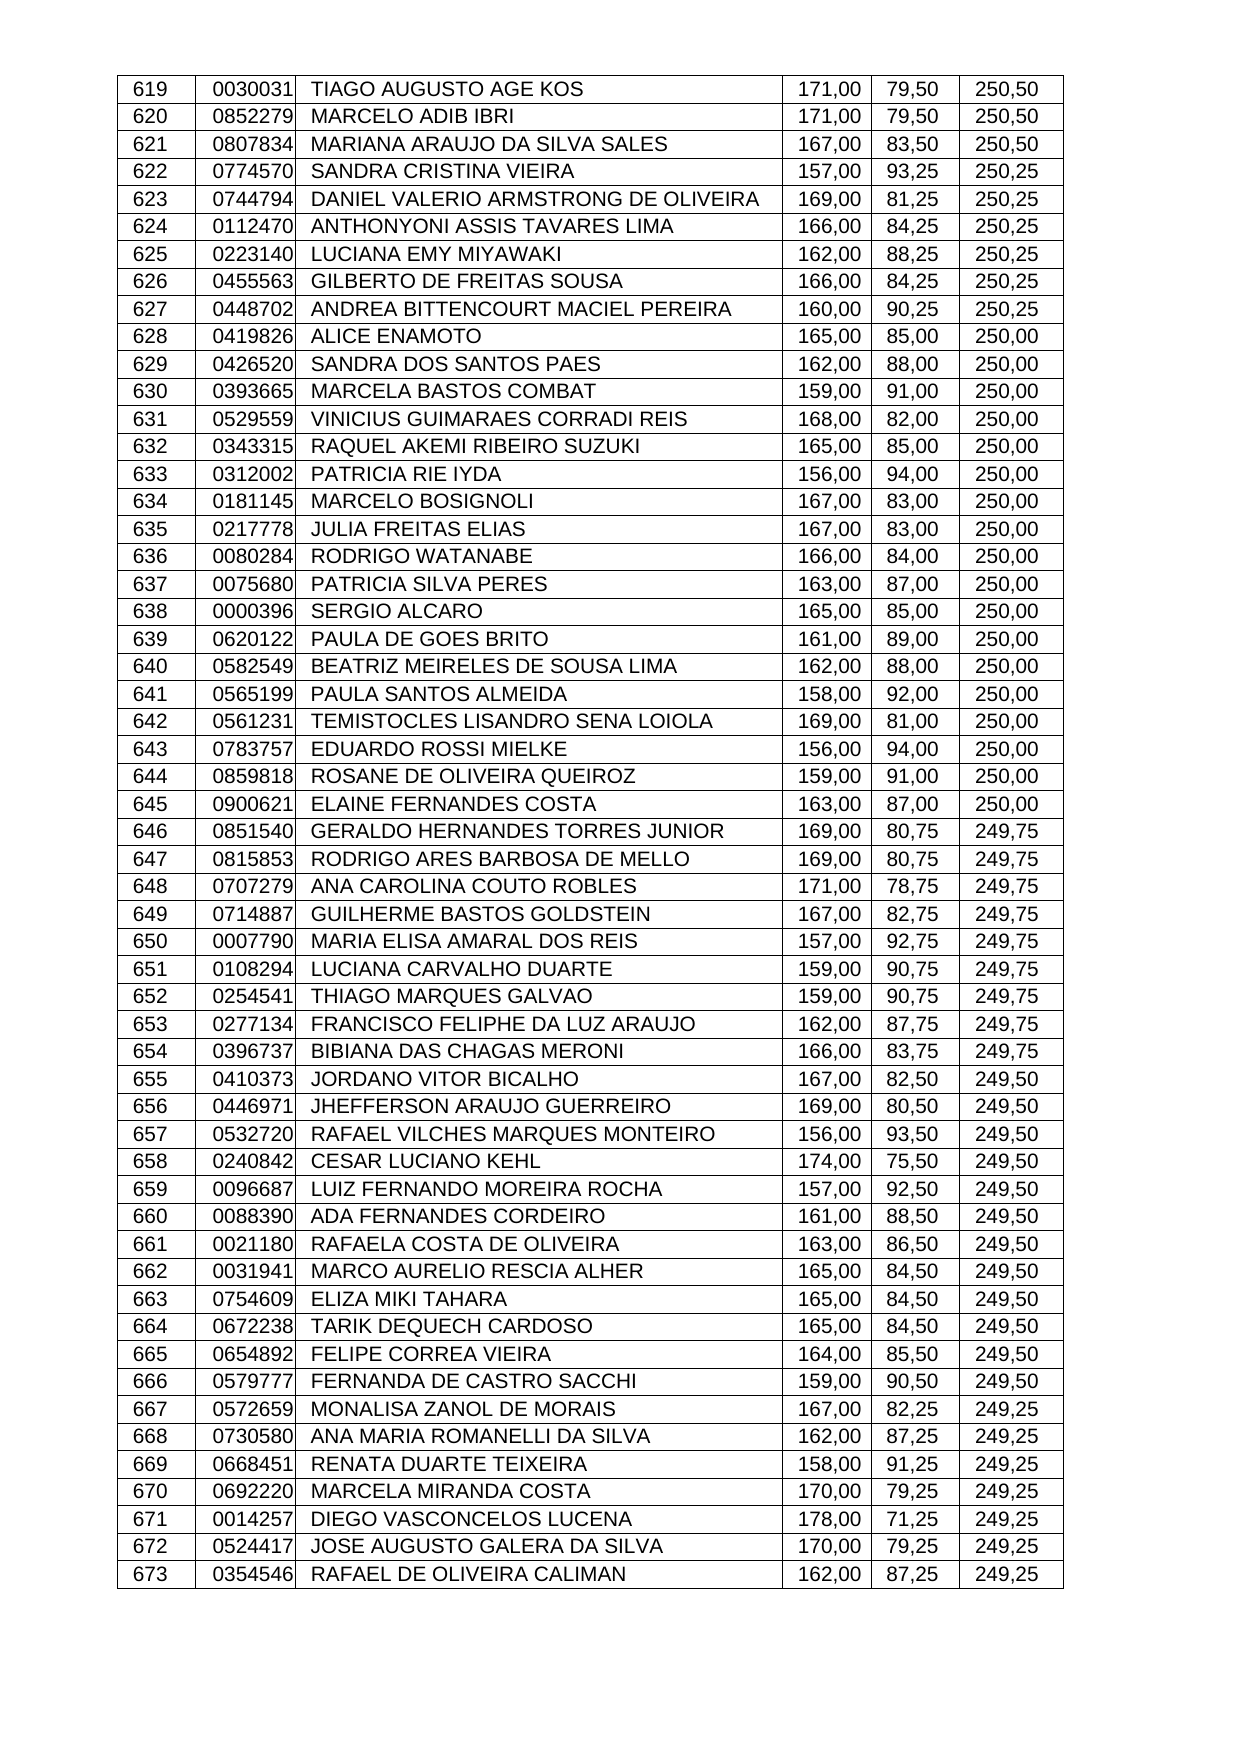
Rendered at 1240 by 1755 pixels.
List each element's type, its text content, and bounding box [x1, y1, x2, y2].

table_cell GILBERTO DE FREITAS SOUSA [296, 269, 782, 295]
table_cell 250,50 [960, 76, 1063, 102]
table_cell 82,00 [872, 406, 959, 432]
table_cell 672 [118, 1534, 195, 1560]
table_cell RODRIGO ARES BARBOSA DE MELLO [296, 846, 782, 872]
table_cell 80,75 [872, 846, 959, 872]
table_cell 0783757 [196, 736, 295, 762]
table_cell 250,25 [960, 241, 1063, 267]
table_cell 86,50 [872, 1231, 959, 1257]
table_cell MONALISA ZANOL DE MORAIS [296, 1396, 782, 1422]
table_cell ANA MARIA ROMANELLI DA SILVA [296, 1424, 782, 1450]
table_cell 0672238 [196, 1314, 295, 1340]
table_cell 249,50 [960, 1149, 1063, 1175]
table_cell 0096687 [196, 1176, 295, 1202]
table_cell 163,00 [783, 791, 871, 817]
table_cell 250,00 [960, 599, 1063, 625]
table_cell 250,25 [960, 214, 1063, 240]
table_cell 250,25 [960, 159, 1063, 185]
table_cell 249,50 [960, 1286, 1063, 1312]
table_cell 159,00 [783, 1369, 871, 1395]
table_cell RODRIGO WATANABE [296, 544, 782, 570]
table_cell 646 [118, 819, 195, 845]
table_cell LUCIANA EMY MIYAWAKI [296, 241, 782, 267]
table_cell 250,00 [960, 654, 1063, 680]
table_cell 249,50 [960, 1204, 1063, 1230]
table_cell 89,00 [872, 626, 959, 652]
table_cell PATRICIA SILVA PERES [296, 571, 782, 597]
table_cell MARCELO ADIB IBRI [296, 104, 782, 130]
table_cell 639 [118, 626, 195, 652]
table_cell 88,00 [872, 351, 959, 377]
table_cell 0354546 [196, 1561, 295, 1587]
table_cell 669 [118, 1451, 195, 1477]
table_cell 249,75 [960, 984, 1063, 1010]
table_cell PAULA DE GOES BRITO [296, 626, 782, 652]
table_cell RAQUEL AKEMI RIBEIRO SUZUKI [296, 434, 782, 460]
table_cell JULIA FREITAS ELIAS [296, 516, 782, 542]
table_cell 83,75 [872, 1039, 959, 1065]
table_cell 250,00 [960, 791, 1063, 817]
table_cell EDUARDO ROSSI MIELKE [296, 736, 782, 762]
table_cell RENATA DUARTE TEIXEIRA [296, 1451, 782, 1477]
table_cell SANDRA DOS SANTOS PAES [296, 351, 782, 377]
table_cell 157,00 [783, 929, 871, 955]
table_cell MARCELO BOSIGNOLI [296, 489, 782, 515]
table_cell 178,00 [783, 1506, 871, 1532]
table_cell 249,75 [960, 901, 1063, 927]
table_cell 162,00 [783, 241, 871, 267]
table_cell 249,75 [960, 874, 1063, 900]
table_cell 0754609 [196, 1286, 295, 1312]
table_cell 0393665 [196, 379, 295, 405]
table_cell 0030031 [196, 76, 295, 102]
table_cell 250,00 [960, 489, 1063, 515]
table_cell 0031941 [196, 1259, 295, 1285]
table_cell 81,00 [872, 709, 959, 735]
table_cell MARCELA BASTOS COMBAT [296, 379, 782, 405]
table_cell 92,75 [872, 929, 959, 955]
table_cell 250,00 [960, 764, 1063, 790]
table_cell 0565199 [196, 681, 295, 707]
table_cell RAFAELA COSTA DE OLIVEIRA [296, 1231, 782, 1257]
table_cell 630 [118, 379, 195, 405]
table_cell 0277134 [196, 1011, 295, 1037]
table_cell 627 [118, 296, 195, 322]
table_cell 661 [118, 1231, 195, 1257]
table_cell 167,00 [783, 516, 871, 542]
table_cell 249,25 [960, 1534, 1063, 1560]
table_cell 635 [118, 516, 195, 542]
table_cell 158,00 [783, 681, 871, 707]
table_cell 80,75 [872, 819, 959, 845]
table_cell 0108294 [196, 956, 295, 982]
table_cell 249,50 [960, 1259, 1063, 1285]
table_cell TEMISTOCLES LISANDRO SENA LOIOLA [296, 709, 782, 735]
table_cell MARCO AURELIO RESCIA ALHER [296, 1259, 782, 1285]
table_cell 249,50 [960, 1369, 1063, 1395]
table_cell FELIPE CORREA VIEIRA [296, 1341, 782, 1367]
table_cell 171,00 [783, 76, 871, 102]
table_cell 0524417 [196, 1534, 295, 1560]
table_cell 624 [118, 214, 195, 240]
table_cell FERNANDA DE CASTRO SACCHI [296, 1369, 782, 1395]
table_cell 169,00 [783, 1094, 871, 1120]
table_cell 631 [118, 406, 195, 432]
table_cell 0859818 [196, 764, 295, 790]
table_cell GUILHERME BASTOS GOLDSTEIN [296, 901, 782, 927]
table_cell 162,00 [783, 1561, 871, 1587]
table_cell 0112470 [196, 214, 295, 240]
table_cell 169,00 [783, 846, 871, 872]
table_cell 634 [118, 489, 195, 515]
table_cell JHEFFERSON ARAUJO GUERREIRO [296, 1094, 782, 1120]
table_cell 0730580 [196, 1424, 295, 1450]
table_cell 0455563 [196, 269, 295, 295]
table_cell 641 [118, 681, 195, 707]
table_cell 250,00 [960, 406, 1063, 432]
table_cell 656 [118, 1094, 195, 1120]
table_cell 169,00 [783, 186, 871, 212]
table_cell 83,00 [872, 516, 959, 542]
table_cell 156,00 [783, 461, 871, 487]
table_cell 0692220 [196, 1479, 295, 1505]
table_cell ROSANE DE OLIVEIRA QUEIROZ [296, 764, 782, 790]
table_cell 0446971 [196, 1094, 295, 1120]
table_cell 249,75 [960, 929, 1063, 955]
table_cell 0223140 [196, 241, 295, 267]
table_cell 0343315 [196, 434, 295, 460]
table_cell 79,25 [872, 1534, 959, 1560]
table_cell BIBIANA DAS CHAGAS MERONI [296, 1039, 782, 1065]
table_cell 94,00 [872, 736, 959, 762]
table_cell 659 [118, 1176, 195, 1202]
table_cell FRANCISCO FELIPHE DA LUZ ARAUJO [296, 1011, 782, 1037]
table_cell 249,75 [960, 1011, 1063, 1037]
table_cell 651 [118, 956, 195, 982]
table_cell SANDRA CRISTINA VIEIRA [296, 159, 782, 185]
table_cell 633 [118, 461, 195, 487]
table_cell 649 [118, 901, 195, 927]
table_cell 673 [118, 1561, 195, 1587]
table_cell 620 [118, 104, 195, 130]
table_cell 92,00 [872, 681, 959, 707]
table_cell 250,25 [960, 269, 1063, 295]
table_cell 0419826 [196, 324, 295, 350]
table_cell 84,00 [872, 544, 959, 570]
table_cell 0240842 [196, 1149, 295, 1175]
table_cell 156,00 [783, 736, 871, 762]
table_cell 0900621 [196, 791, 295, 817]
table_cell 0529559 [196, 406, 295, 432]
table_cell VINICIUS GUIMARAES CORRADI REIS [296, 406, 782, 432]
table_cell 667 [118, 1396, 195, 1422]
table_cell 640 [118, 654, 195, 680]
table_cell 645 [118, 791, 195, 817]
table_cell 250,00 [960, 681, 1063, 707]
table_cell 250,00 [960, 324, 1063, 350]
table_cell ANTHONYONI ASSIS TAVARES LIMA [296, 214, 782, 240]
table_cell ALICE ENAMOTO [296, 324, 782, 350]
table_cell GERALDO HERNANDES TORRES JUNIOR [296, 819, 782, 845]
table_cell 75,50 [872, 1149, 959, 1175]
table_cell 81,25 [872, 186, 959, 212]
table_cell 0448702 [196, 296, 295, 322]
table_cell 249,50 [960, 1176, 1063, 1202]
table_cell 171,00 [783, 104, 871, 130]
table_cell 83,00 [872, 489, 959, 515]
table_cell 0851540 [196, 819, 295, 845]
table_cell 0532720 [196, 1121, 295, 1147]
table_cell 0254541 [196, 984, 295, 1010]
table_cell 250,50 [960, 131, 1063, 157]
table_cell 0181145 [196, 489, 295, 515]
table_cell 0744794 [196, 186, 295, 212]
table_cell 662 [118, 1259, 195, 1285]
table_cell 664 [118, 1314, 195, 1340]
table_cell DIEGO VASCONCELOS LUCENA [296, 1506, 782, 1532]
table_cell 82,25 [872, 1396, 959, 1422]
table_cell 163,00 [783, 571, 871, 597]
table_cell 84,50 [872, 1286, 959, 1312]
table_cell 167,00 [783, 901, 871, 927]
table_cell 159,00 [783, 984, 871, 1010]
table_cell 249,25 [960, 1506, 1063, 1532]
table_cell 0007790 [196, 929, 295, 955]
table_cell 79,25 [872, 1479, 959, 1505]
table_cell 0088390 [196, 1204, 295, 1230]
table_cell 85,00 [872, 599, 959, 625]
table_cell 249,50 [960, 1341, 1063, 1367]
table_cell 249,25 [960, 1396, 1063, 1422]
table_cell 94,00 [872, 461, 959, 487]
table_cell 85,50 [872, 1341, 959, 1367]
table_cell 622 [118, 159, 195, 185]
table_cell JORDANO VITOR BICALHO [296, 1066, 782, 1092]
table_cell 79,50 [872, 104, 959, 130]
table_cell JOSE AUGUSTO GALERA DA SILVA [296, 1534, 782, 1560]
table_cell 91,00 [872, 764, 959, 790]
table_cell 249,75 [960, 1039, 1063, 1065]
table_cell 625 [118, 241, 195, 267]
table_cell 250,00 [960, 461, 1063, 487]
table_cell 623 [118, 186, 195, 212]
table_cell MARCELA MIRANDA COSTA [296, 1479, 782, 1505]
table_cell 159,00 [783, 379, 871, 405]
table_cell 0426520 [196, 351, 295, 377]
table_cell 87,25 [872, 1561, 959, 1587]
table_cell 84,25 [872, 269, 959, 295]
table_cell PATRICIA RIE IYDA [296, 461, 782, 487]
table_cell 168,00 [783, 406, 871, 432]
table_cell 249,75 [960, 846, 1063, 872]
table_cell 93,50 [872, 1121, 959, 1147]
table_cell 167,00 [783, 1396, 871, 1422]
table_cell 80,50 [872, 1094, 959, 1120]
table_cell 84,50 [872, 1314, 959, 1340]
table_cell 249,75 [960, 956, 1063, 982]
table_cell MARIANA ARAUJO DA SILVA SALES [296, 131, 782, 157]
table_cell 654 [118, 1039, 195, 1065]
table_cell 83,50 [872, 131, 959, 157]
table_cell 0080284 [196, 544, 295, 570]
table_cell 163,00 [783, 1231, 871, 1257]
table_cell 250,25 [960, 186, 1063, 212]
table_cell 249,25 [960, 1561, 1063, 1587]
table_cell 162,00 [783, 351, 871, 377]
table_cell 0396737 [196, 1039, 295, 1065]
table_cell 638 [118, 599, 195, 625]
table_cell 653 [118, 1011, 195, 1037]
table_cell 71,25 [872, 1506, 959, 1532]
table_cell 249,50 [960, 1066, 1063, 1092]
table_cell 0410373 [196, 1066, 295, 1092]
table_cell 643 [118, 736, 195, 762]
table_cell 660 [118, 1204, 195, 1230]
table_cell 629 [118, 351, 195, 377]
table_cell 0075680 [196, 571, 295, 597]
table_cell 171,00 [783, 874, 871, 900]
table_cell 250,00 [960, 434, 1063, 460]
table_cell 91,25 [872, 1451, 959, 1477]
table_cell 250,50 [960, 104, 1063, 130]
table_cell DANIEL VALERIO ARMSTRONG DE OLIVEIRA [296, 186, 782, 212]
table_cell 0807834 [196, 131, 295, 157]
table_cell 0000396 [196, 599, 295, 625]
table_cell TARIK DEQUECH CARDOSO [296, 1314, 782, 1340]
table_cell 249,25 [960, 1451, 1063, 1477]
table_cell 648 [118, 874, 195, 900]
table_cell 671 [118, 1506, 195, 1532]
table_cell 619 [118, 76, 195, 102]
table_cell SERGIO ALCARO [296, 599, 782, 625]
table_cell RAFAEL VILCHES MARQUES MONTEIRO [296, 1121, 782, 1147]
table_cell 250,00 [960, 709, 1063, 735]
table_cell 88,00 [872, 654, 959, 680]
table_cell LUCIANA CARVALHO DUARTE [296, 956, 782, 982]
table_cell 0582549 [196, 654, 295, 680]
table_cell 632 [118, 434, 195, 460]
table_cell 636 [118, 544, 195, 570]
table_cell 0620122 [196, 626, 295, 652]
table_cell 644 [118, 764, 195, 790]
table_cell 250,00 [960, 351, 1063, 377]
table_cell 637 [118, 571, 195, 597]
table_cell 156,00 [783, 1121, 871, 1147]
table_cell 249,50 [960, 1314, 1063, 1340]
table_cell TIAGO AUGUSTO AGE KOS [296, 76, 782, 102]
table_cell 249,25 [960, 1479, 1063, 1505]
table_cell BEATRIZ MEIRELES DE SOUSA LIMA [296, 654, 782, 680]
table_cell 158,00 [783, 1451, 871, 1477]
table_cell 82,75 [872, 901, 959, 927]
table_cell 160,00 [783, 296, 871, 322]
table_cell 157,00 [783, 1176, 871, 1202]
table_cell 84,25 [872, 214, 959, 240]
table_cell THIAGO MARQUES GALVAO [296, 984, 782, 1010]
table_cell 167,00 [783, 489, 871, 515]
table_cell 250,00 [960, 571, 1063, 597]
table_cell 170,00 [783, 1534, 871, 1560]
table_cell 0014257 [196, 1506, 295, 1532]
table_cell 90,25 [872, 296, 959, 322]
table_cell 167,00 [783, 131, 871, 157]
table_cell 174,00 [783, 1149, 871, 1175]
table_cell 250,25 [960, 296, 1063, 322]
table_cell 88,50 [872, 1204, 959, 1230]
table_cell 0579777 [196, 1369, 295, 1395]
table_cell 250,00 [960, 516, 1063, 542]
table_cell 93,25 [872, 159, 959, 185]
table_cell RAFAEL DE OLIVEIRA CALIMAN [296, 1561, 782, 1587]
table_cell 162,00 [783, 1424, 871, 1450]
table_cell 0714887 [196, 901, 295, 927]
table_cell 82,50 [872, 1066, 959, 1092]
table_cell ELAINE FERNANDES COSTA [296, 791, 782, 817]
table_cell 626 [118, 269, 195, 295]
table_cell 157,00 [783, 159, 871, 185]
table_cell 161,00 [783, 626, 871, 652]
table_cell 642 [118, 709, 195, 735]
table_cell 0774570 [196, 159, 295, 185]
table_cell 170,00 [783, 1479, 871, 1505]
table_cell 665 [118, 1341, 195, 1367]
table_cell CESAR LUCIANO KEHL [296, 1149, 782, 1175]
table_cell 0668451 [196, 1451, 295, 1477]
table_cell 249,50 [960, 1231, 1063, 1257]
table_cell 164,00 [783, 1341, 871, 1367]
table_cell MARIA ELISA AMARAL DOS REIS [296, 929, 782, 955]
table_cell 249,50 [960, 1094, 1063, 1120]
table_cell 85,00 [872, 324, 959, 350]
table_cell 0815853 [196, 846, 295, 872]
table_cell 647 [118, 846, 195, 872]
table_cell 87,00 [872, 791, 959, 817]
table_cell LUIZ FERNANDO MOREIRA ROCHA [296, 1176, 782, 1202]
table_cell 169,00 [783, 819, 871, 845]
table_cell 165,00 [783, 1286, 871, 1312]
table_cell 250,00 [960, 544, 1063, 570]
table_cell 250,00 [960, 626, 1063, 652]
table_cell 628 [118, 324, 195, 350]
table_cell 165,00 [783, 599, 871, 625]
table_cell 166,00 [783, 214, 871, 240]
table_cell 166,00 [783, 544, 871, 570]
table_cell 0852279 [196, 104, 295, 130]
table_cell 166,00 [783, 1039, 871, 1065]
table_cell 162,00 [783, 1011, 871, 1037]
table_cell 90,75 [872, 956, 959, 982]
table_cell 668 [118, 1424, 195, 1450]
table_cell 249,25 [960, 1424, 1063, 1450]
table_cell 657 [118, 1121, 195, 1147]
table_cell 0021180 [196, 1231, 295, 1257]
table_cell 0561231 [196, 709, 295, 735]
table_cell 250,00 [960, 379, 1063, 405]
table_cell ANA CAROLINA COUTO ROBLES [296, 874, 782, 900]
table_cell 85,00 [872, 434, 959, 460]
table_cell 652 [118, 984, 195, 1010]
table_cell 658 [118, 1149, 195, 1175]
table_cell 249,50 [960, 1121, 1063, 1147]
table_cell 0312002 [196, 461, 295, 487]
table_cell 249,75 [960, 819, 1063, 845]
table_cell 663 [118, 1286, 195, 1312]
table_cell 90,75 [872, 984, 959, 1010]
table_cell 655 [118, 1066, 195, 1092]
table_cell 0654892 [196, 1341, 295, 1367]
table_cell 250,00 [960, 736, 1063, 762]
table_cell 621 [118, 131, 195, 157]
table_cell 165,00 [783, 1314, 871, 1340]
table_cell 161,00 [783, 1204, 871, 1230]
table_cell ELIZA MIKI TAHARA [296, 1286, 782, 1312]
table_cell 78,75 [872, 874, 959, 900]
table_cell PAULA SANTOS ALMEIDA [296, 681, 782, 707]
table_cell 88,25 [872, 241, 959, 267]
table_cell 670 [118, 1479, 195, 1505]
table_cell 0707279 [196, 874, 295, 900]
table_cell 165,00 [783, 324, 871, 350]
table_cell 165,00 [783, 1259, 871, 1285]
table_cell 167,00 [783, 1066, 871, 1092]
table_cell 91,00 [872, 379, 959, 405]
table_cell 79,50 [872, 76, 959, 102]
table_cell 90,50 [872, 1369, 959, 1395]
table_cell 169,00 [783, 709, 871, 735]
table_cell ADA FERNANDES CORDEIRO [296, 1204, 782, 1230]
table_cell 159,00 [783, 764, 871, 790]
table_cell 87,25 [872, 1424, 959, 1450]
table_cell 159,00 [783, 956, 871, 982]
table_cell 84,50 [872, 1259, 959, 1285]
table_cell 0572659 [196, 1396, 295, 1422]
table_cell 162,00 [783, 654, 871, 680]
table_cell 165,00 [783, 434, 871, 460]
table_cell 87,75 [872, 1011, 959, 1037]
table_cell 166,00 [783, 269, 871, 295]
table_cell 92,50 [872, 1176, 959, 1202]
table_cell 0217778 [196, 516, 295, 542]
table_cell ANDREA BITTENCOURT MACIEL PEREIRA [296, 296, 782, 322]
table_cell 87,00 [872, 571, 959, 597]
table_cell 650 [118, 929, 195, 955]
table_cell 666 [118, 1369, 195, 1395]
